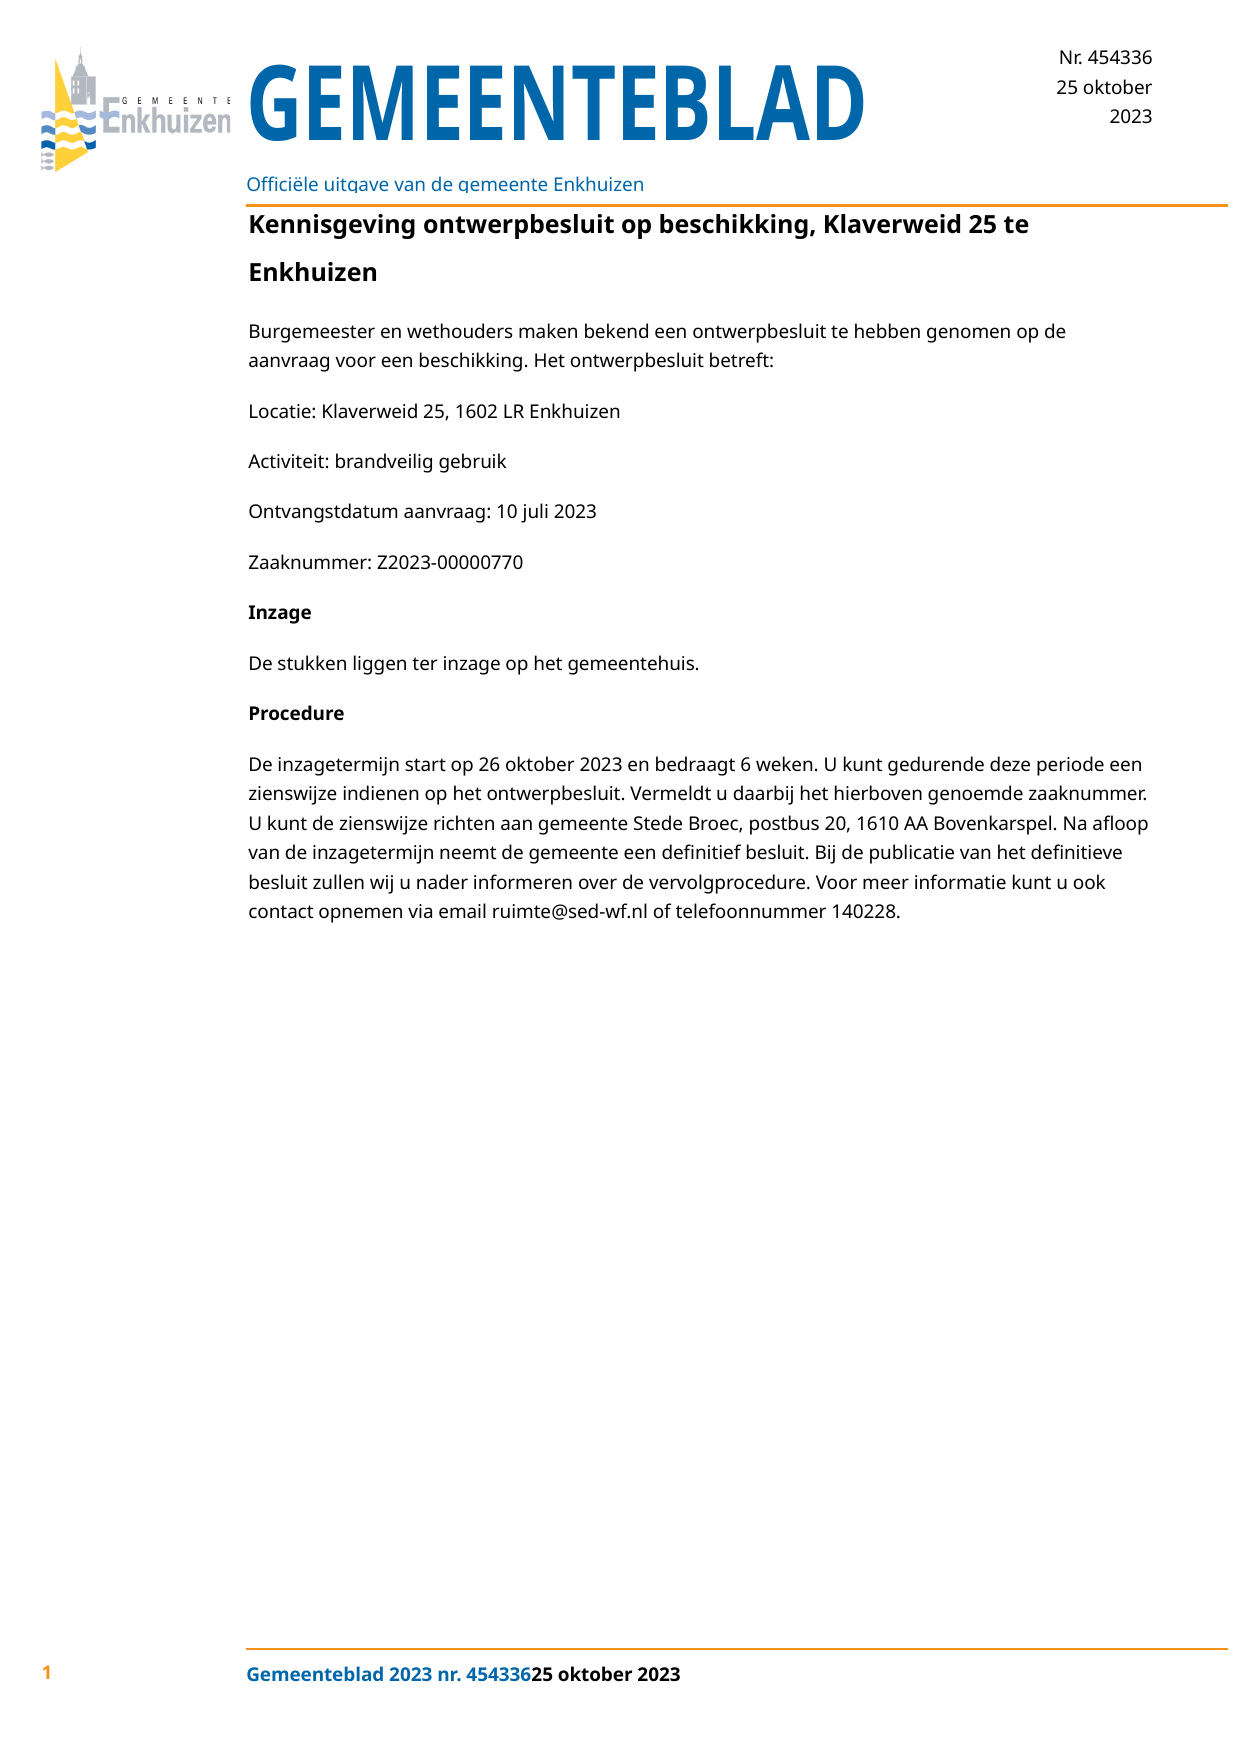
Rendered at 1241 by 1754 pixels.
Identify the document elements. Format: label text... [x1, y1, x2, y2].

text Inzage [248, 599, 1152, 625]
text Burgemeester en wethouders maken bekend een ontwerpbesluit te hebben genomen op de aanvraag voor een beschikking. Het ontwerpbesluit betreft: [248, 318, 1152, 373]
text Kennisgeving ontwerpbesluit op beschikking, Klaverweid 25 te Enkhuizen [248, 207, 1152, 288]
picture [41, 47, 231, 172]
text Procedure [248, 700, 1152, 726]
text Locatie: Klaverweid 25, 1602 LR Enkhuizen [248, 398, 1152, 424]
text De inzagetermijn start op 26 oktober 2023 en bedraagt 6 weken. U kunt gedurende deze periode een zienswijze indienen op het ontwerpbesluit. Vermeldt u daarbij het hierboven genoemde zaaknummer. U kunt de zienswijze richten aan gemeente Stede Broec, postbus 20, 1610 AA Bovenkarspel. Na afloop van de inzagetermijn neemt de gemeente een definitief besluit. Bij de publicatie van het definitieve besluit zullen wij u nader informeren over de vervolgprocedure. Voor meer informatie kunt u ook contact opnemen via email ruimte@sed-wf.nl of telefoonnummer 140228. [248, 751, 1152, 924]
text Ontvangstdatum aanvraag: 10 juli 2023 [248, 499, 1152, 524]
text Activiteit: brandveilig gebruik [248, 448, 1152, 474]
text Zaaknummer: Z2023-00000770 [248, 549, 1152, 575]
text De stukken liggen ter inzage op het gemeentehuis. [248, 650, 1152, 676]
